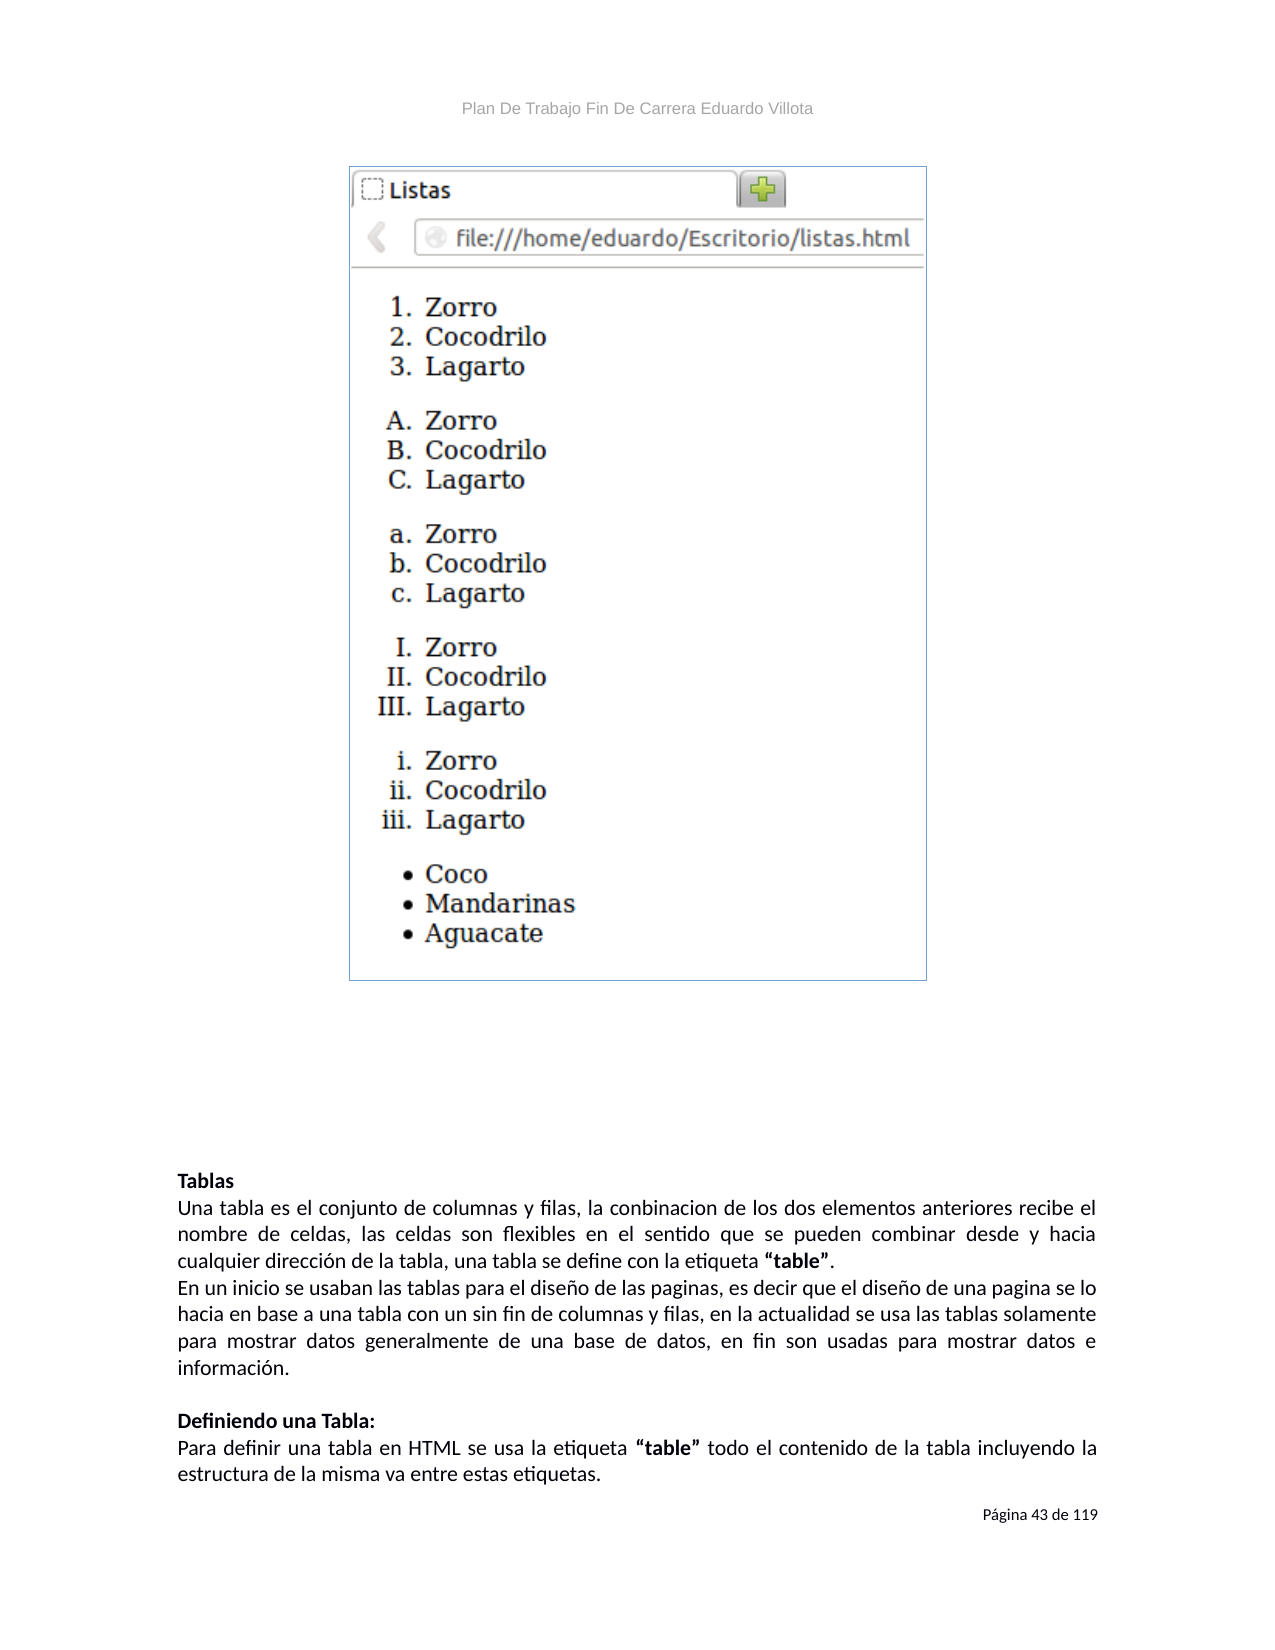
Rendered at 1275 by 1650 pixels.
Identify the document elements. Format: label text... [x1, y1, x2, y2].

text En un inicio se usaban las tablas para el diseño de las paginas, es decir que el diseño de una pagina se lo hacia en base a una tabla con un sin fin de columnas y filas, en la actualidad se usa las tablas solamente para mostrar datos generalmente de una base de datos, en fin son usadas para mostrar datos e información. [177, 1274, 1098, 1380]
text Tablas [177, 1167, 1098, 1194]
picture [351, 169, 924, 978]
text Para definir una tabla en HTML se usa la etiqueta “table” todo el contenido de la tabla incluyendo la estructura de la misma va entre estas etiquetas. [177, 1434, 1098, 1487]
text Definiendo una Tabla: [177, 1407, 1098, 1434]
text Una tabla es el conjunto de columnas y filas, la conbinacion de los dos elementos anteriores recibe el nombre de celdas, las celdas son flexibles en el sentido que se pueden combinar desde y hacia cualquier dirección de la tabla, una tabla se define con la etiqueta “table”. [177, 1194, 1098, 1274]
